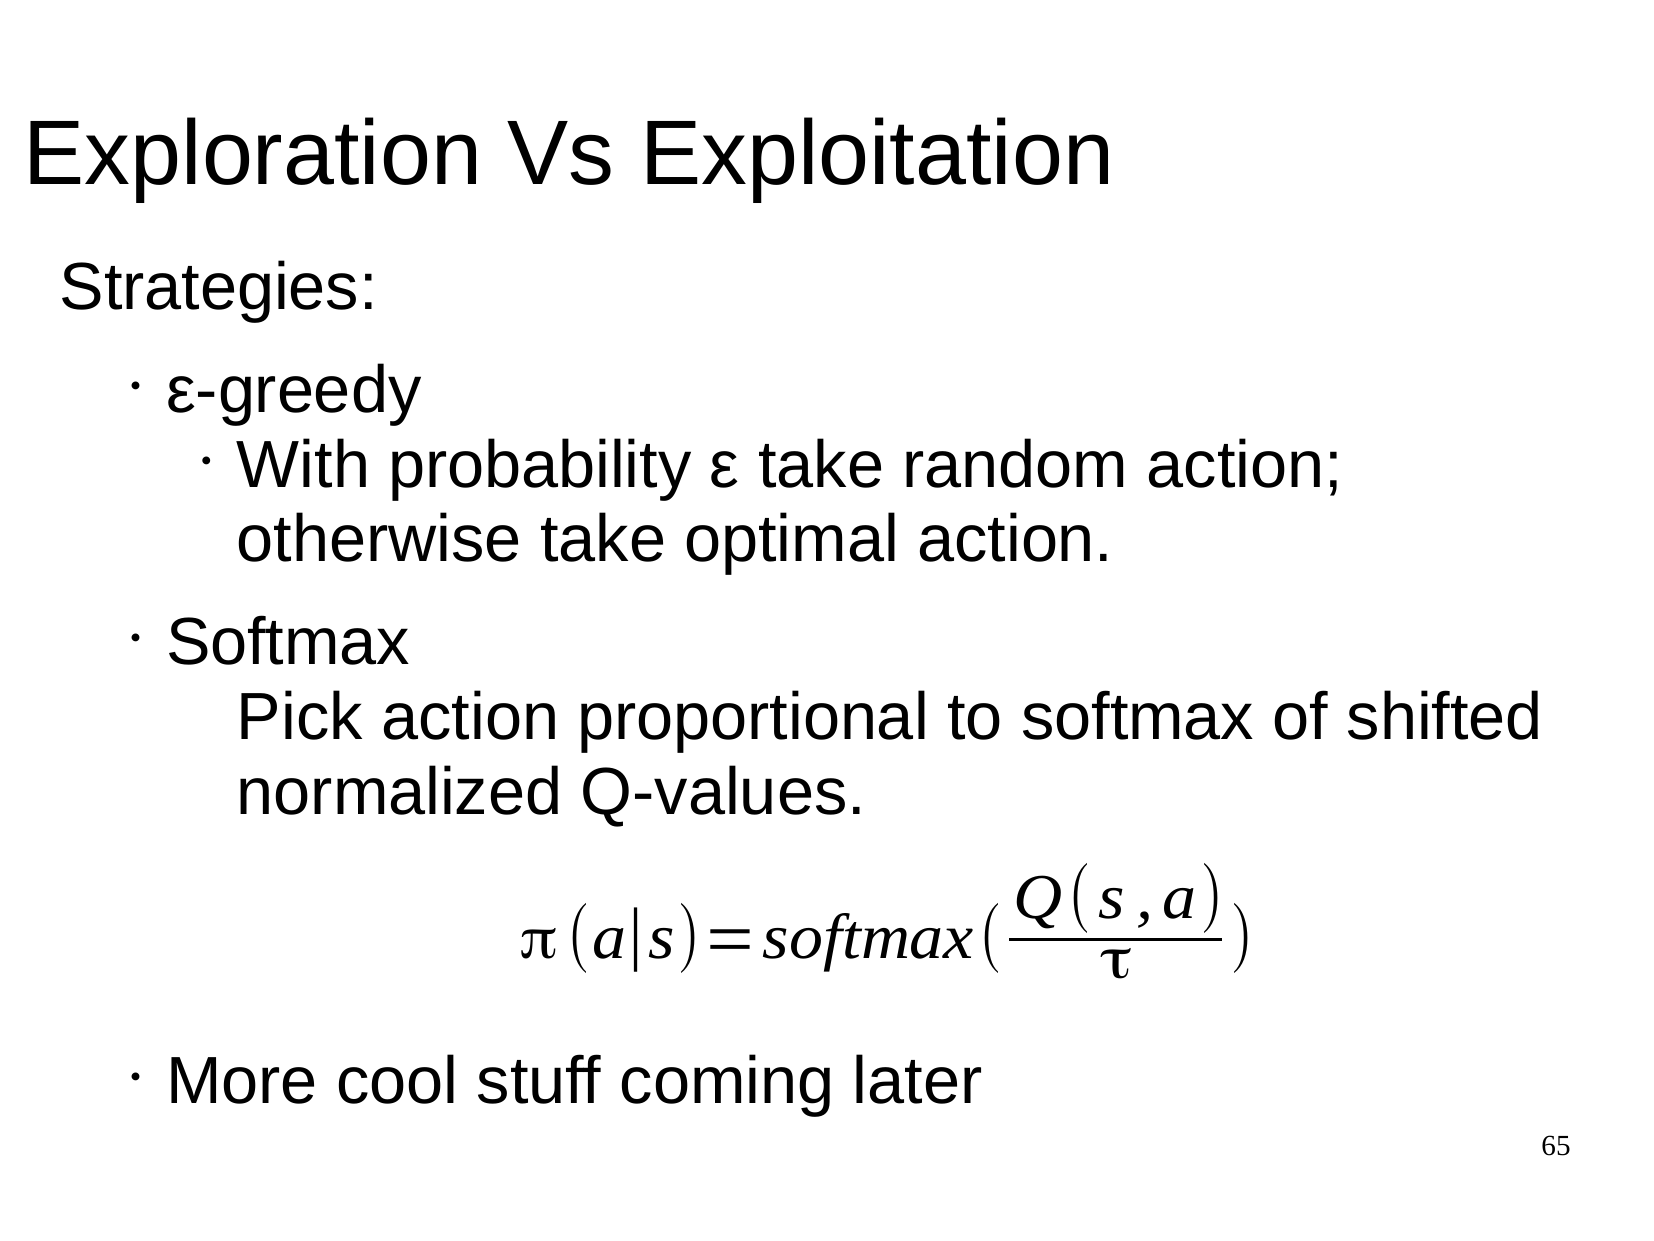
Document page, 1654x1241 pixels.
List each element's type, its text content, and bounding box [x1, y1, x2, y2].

chart [503, 858, 1269, 982]
text_box Strategies: ε-greedy With probability ε take random action; otherwise take optimal action. Softmax Pick action proportional to softmax of shifted normalized Q-values. More cool stuff coming later [45, 166, 1606, 1127]
title Exploration Vs Exploitation [23, 49, 1512, 257]
